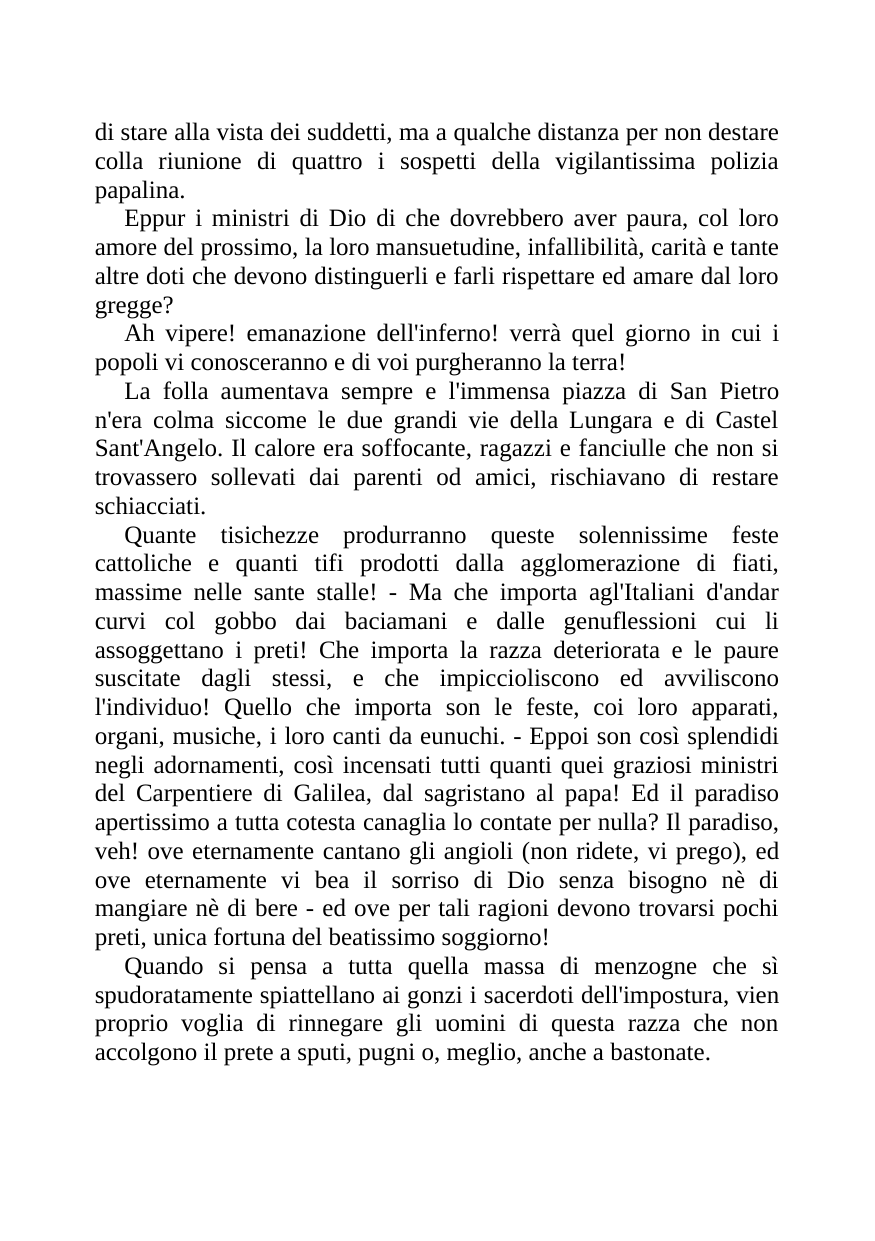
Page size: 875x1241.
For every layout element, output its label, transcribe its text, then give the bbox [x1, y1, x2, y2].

text Quando si pensa a tutta quella massa di menzogne che sì spudoratamente spiattellano ai gonzi i sacerdoti dell'impostura, vien proprio voglia di rinnegare gli uomini di questa razza che non accolgono il prete a sputi, pugni o, meglio, anche a bastonate. [94, 951, 779, 1066]
text La folla aumentava sempre e l'immensa piazza di San Pietro n'era colma siccome le due grandi vie della Lungara e di Castel Sant'Angelo. Il calore era soffocante, ragazzi e fanciulle che non si trovassero sollevati dai parenti od amici, rischiavano di restare schiacciati. [94, 376, 779, 520]
text Quante tisichezze produrranno queste solennissime feste cattoliche e quanti tifi prodotti dalla agglomerazione di fiati, massime nelle sante stalle! - Ma che importa agl'Italiani d'andar curvi col gobbo dai baciamani e dalle genuflessioni cui li assoggettano i preti! Che importa la razza deteriorata e le paure suscitate dagli stessi, e che impiccioliscono ed avviliscono l'individuo! Quello che importa son le feste, coi loro apparati, organi, musiche, i loro canti da eunuchi. - Eppoi son così splendidi negli adornamenti, così incensati tutti quanti quei graziosi ministri del Carpentiere di Galilea, dal sagristano al papa! Ed il paradiso apertissimo a tutta cotesta canaglia lo contate per nulla? Il paradiso, veh! ove eternamente cantano gli angioli (non ridete, vi prego), ed ove eternamente vi bea il sorriso di Dio senza bisogno nè di mangiare nè di bere - ed ove per tali ragioni devono trovarsi pochi preti, unica fortuna del beatissimo soggiorno! [94, 520, 779, 951]
text Eppur i ministri di Dio di che dovrebbero aver paura, col loro amore del prossimo, la loro mansuetudine, infallibilità, carità e tante altre doti che devono distinguerli e farli rispettare ed amare dal loro gregge? [94, 203, 779, 318]
text di stare alla vista dei suddetti, ma a qualche distanza per non destare colla riunione di quattro i sospetti della vigilantissima polizia papalina. [94, 117, 779, 203]
text Ah vipere! emanazione dell'inferno! verrà quel giorno in cui i popoli vi conosceranno e di voi purgheranno la terra! [94, 318, 779, 376]
